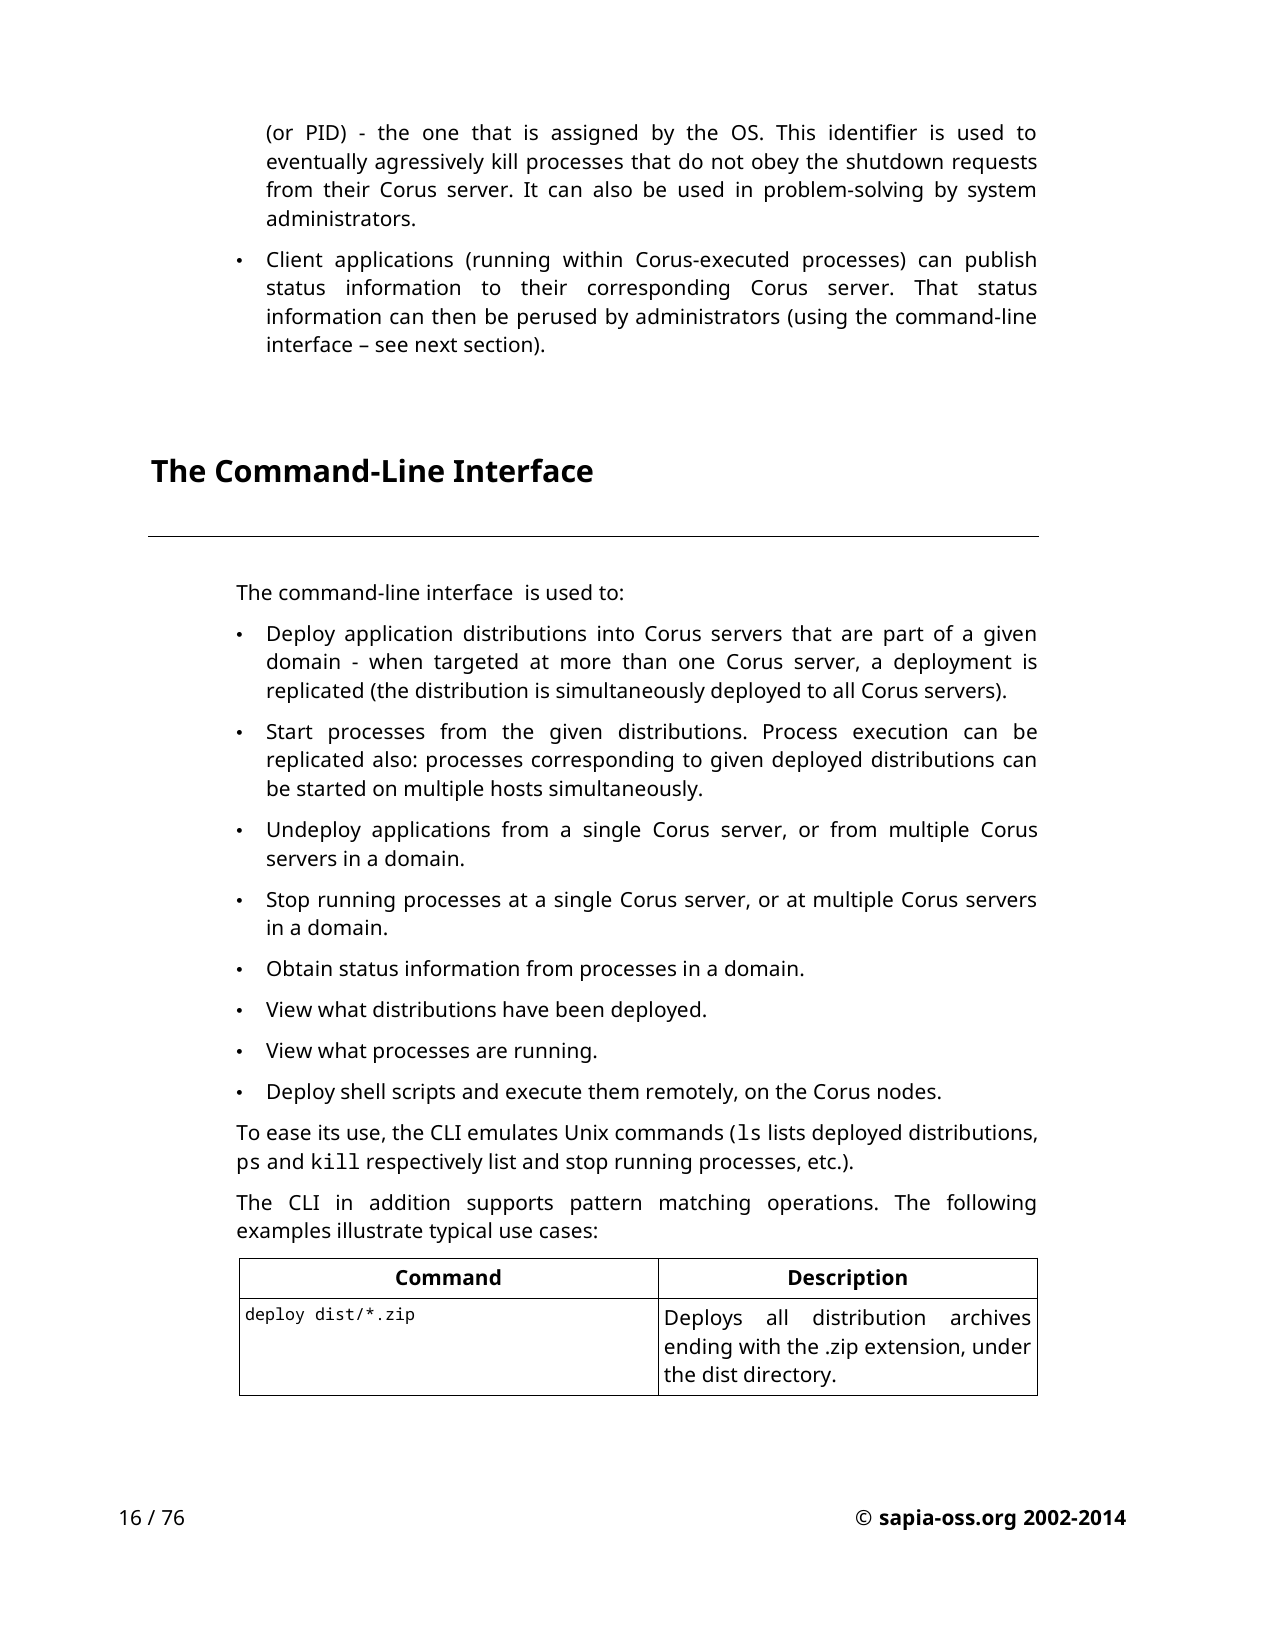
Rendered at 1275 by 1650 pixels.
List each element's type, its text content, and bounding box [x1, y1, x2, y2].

list Obtain status information from processes in a domain. [236, 954, 1039, 983]
list Undeploy applications from a single Corus server, or from multiple Corus servers in a domain. [236, 815, 1039, 872]
table_header Description [659, 1259, 1037, 1298]
subtitle The Command-Line Interface [148, 447, 1039, 536]
list Deploy application distributions into Corus servers that are part of a given domain - when targeted at more than one Corus server, a deployment is replicated (the distribution is simultaneously deployed to all Corus servers). [236, 619, 1039, 704]
list Deploy shell scripts and execute them remotely, on the Corus nodes. [236, 1077, 1039, 1106]
list View what distributions have been deployed. [236, 995, 1039, 1024]
text To ease its use, the CLI emulates Unix commands (ls lists deployed distributions, ps and kill respectively list and stop running processes, etc.). [236, 1118, 1039, 1175]
text The CLI in addition supports pattern matching operations. The following examples illustrate typical use cases: [236, 1188, 1039, 1245]
text The command-line interface is used to: [236, 578, 1039, 606]
list Client applications (running within Corus-executed processes) can publish status information to their corresponding Corus server. That status information can then be perused by administrators (using the command-line interface – see next section). [236, 245, 1039, 359]
list Start processes from the given distributions. Process execution can be replicated also: processes corresponding to given deployed distributions can be started on multiple hosts simultaneously. [236, 717, 1039, 802]
table_header Command [240, 1259, 658, 1298]
table_cell Deploys all distribution archives ending with the .zip extension, under the dist directory. [659, 1299, 1037, 1395]
list Stop running processes at a single Corus server, or at multiple Corus servers in a domain. [236, 884, 1039, 942]
list View what processes are running. [236, 1036, 1039, 1065]
list (or PID) - the one that is assigned by the OS. This identifier is used to eventually agressively kill processes that do not obey the shutdown requests from their Corus server. It can also be used in problem-solving by system administrators. [236, 118, 1039, 232]
table_cell deploy dist/*.zip [240, 1299, 658, 1395]
